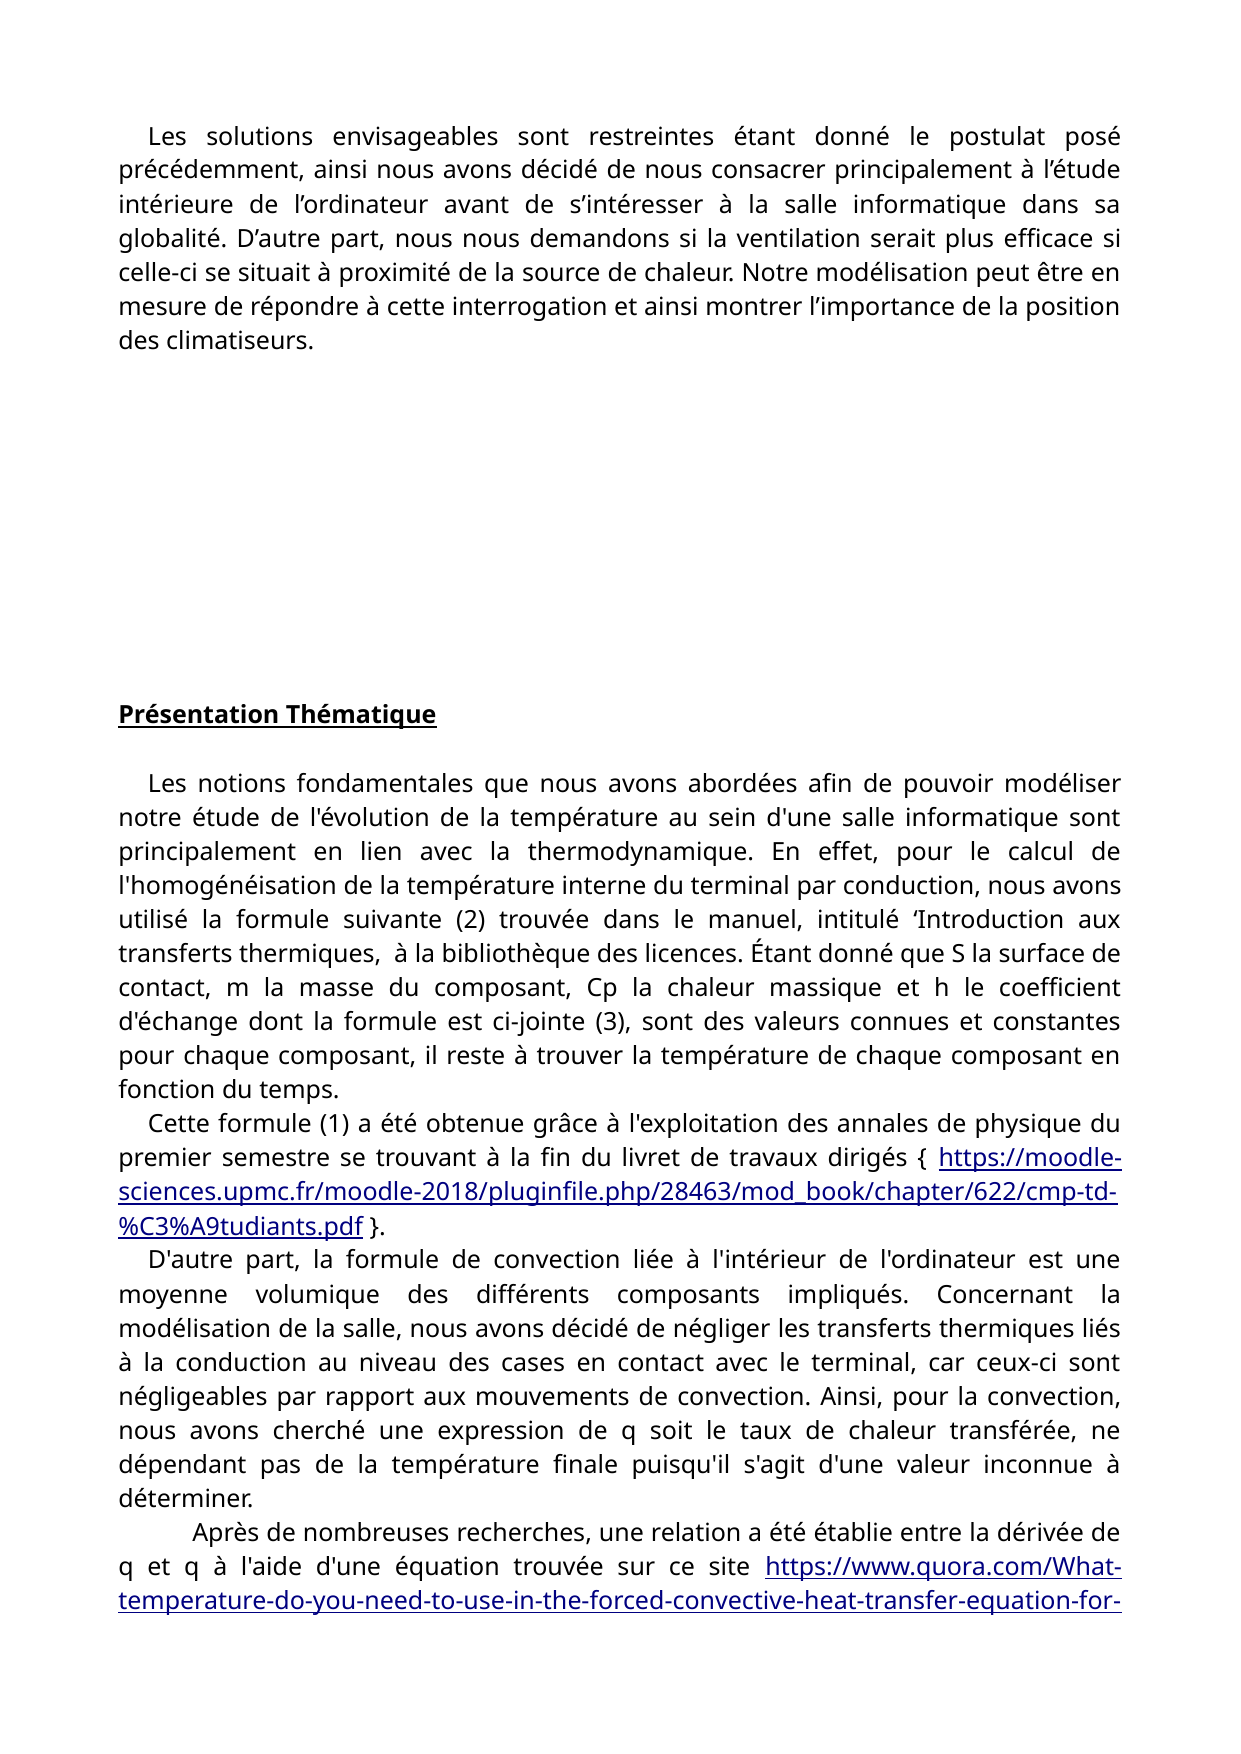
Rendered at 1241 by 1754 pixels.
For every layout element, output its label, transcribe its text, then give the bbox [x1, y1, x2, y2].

text D'autre part, la formule de convection liée à l'intérieur de l'ordinateur est une moyenne volumique des différents composants impliqués. Concernant la modélisation de la salle, nous avons décidé de négliger les transferts thermiques liés à la conduction au niveau des cases en contact avec le terminal, car ceux-ci sont négligeables par rapport aux mouvements de convection. Ainsi, pour la convection, nous avons cherché une expression de q soit le taux de chaleur transférée, ne dépendant pas de la température finale puisqu'il s'agit d'une valeur inconnue à déterminer. [118, 1242, 1122, 1515]
text Les solutions envisageables sont restreintes étant donné le postulat posé précédemment, ainsi nous avons décidé de nous consacrer principalement à l’étude intérieure de l’ordinateur avant de s’intéresser à la salle informatique dans sa globalité. D’autre part, nous nous demandons si la ventilation serait plus efficace si celle-ci se situait à proximité de la source de chaleur. Notre modélisation peut être en mesure de répondre à cette interrogation et ainsi montrer l’importance de la position des climatiseurs. [118, 118, 1122, 357]
text Cette formule (1) a été obtenue grâce à l'exploitation des annales de physique du premier semestre se trouvant à la fin du livret de travaux dirigés { https://moodle-sciences.upmc.fr/moodle-2018/pluginfile.php/28463/mod_book/chapter/622/cmp-td-%C3%A9tudiants.pdf }. [118, 1106, 1122, 1242]
text Après de nombreuses recherches, une relation a été établie entre la dérivée de q et q à l'aide d'une équation trouvée sur ce site https://www.quora.com/What-temperature-do-you-need-to-use-in-the-forced-convective-heat-transfer-equation-for- [118, 1515, 1122, 1612]
text Présentation Thématique [118, 697, 1122, 731]
text Les notions fondamentales que nous avons abordées afin de pouvoir modéliser notre étude de l'évolution de la température au sein d'une salle informatique sont principalement en lien avec la thermodynamique. En effet, pour le calcul de l'homogénéisation de la température interne du terminal par conduction, nous avons utilisé la formule suivante (2) trouvée dans le manuel, intitulé ‘Introduction aux transferts thermiques, à la bibliothèque des licences. Étant donné que S la surface de contact, m la masse du composant, Cp la chaleur massique et h le coefficient d'échange dont la formule est ci-jointe (3), sont des valeurs connues et constantes pour chaque composant, il reste à trouver la température de chaque composant en fonction du temps. [118, 765, 1122, 1106]
